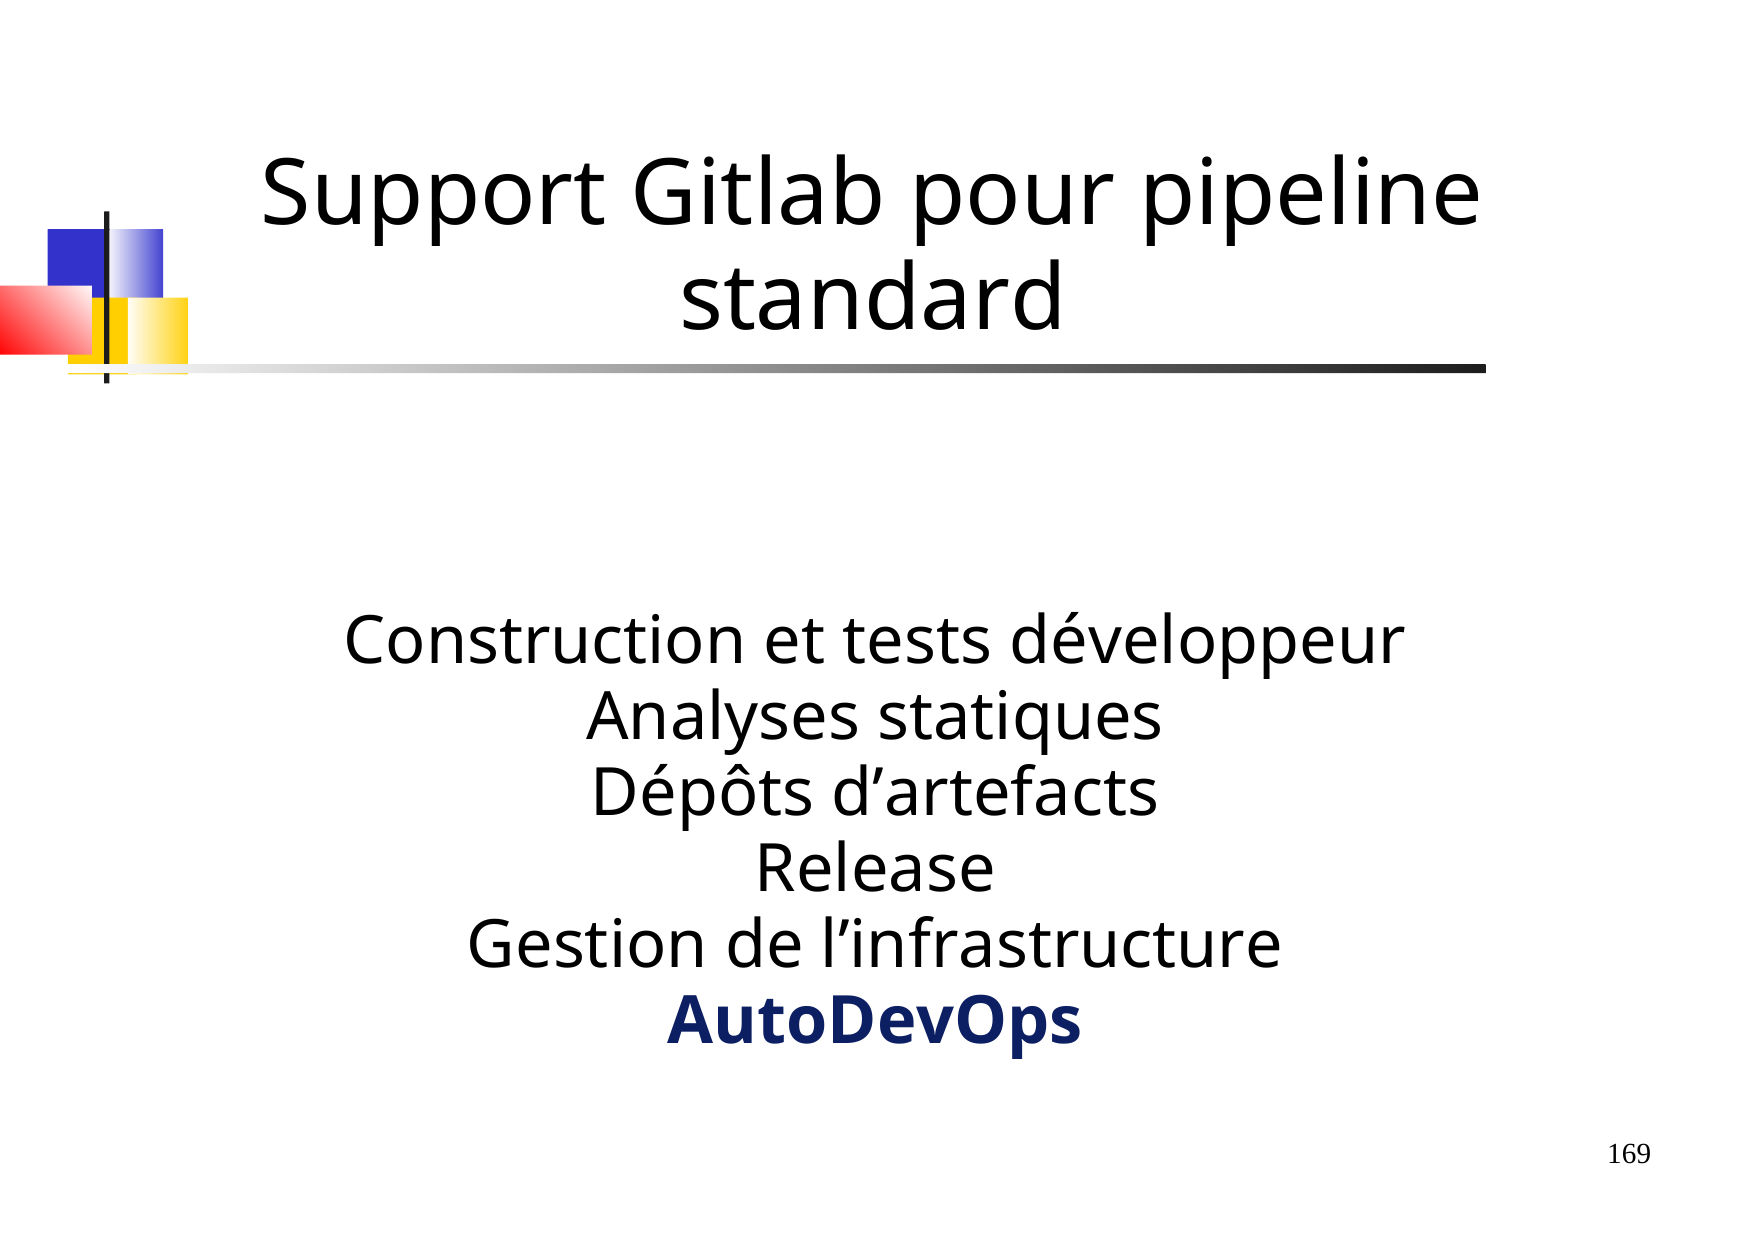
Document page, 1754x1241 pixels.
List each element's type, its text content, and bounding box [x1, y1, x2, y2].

title Support Gitlab pour pipeline standard [179, 104, 1567, 370]
subtitle Construction et tests développeur Analyses statiques Dépôts d’artefacts Release Gestion de l’infrastructure AutoDevOps [179, 370, 1567, 1194]
